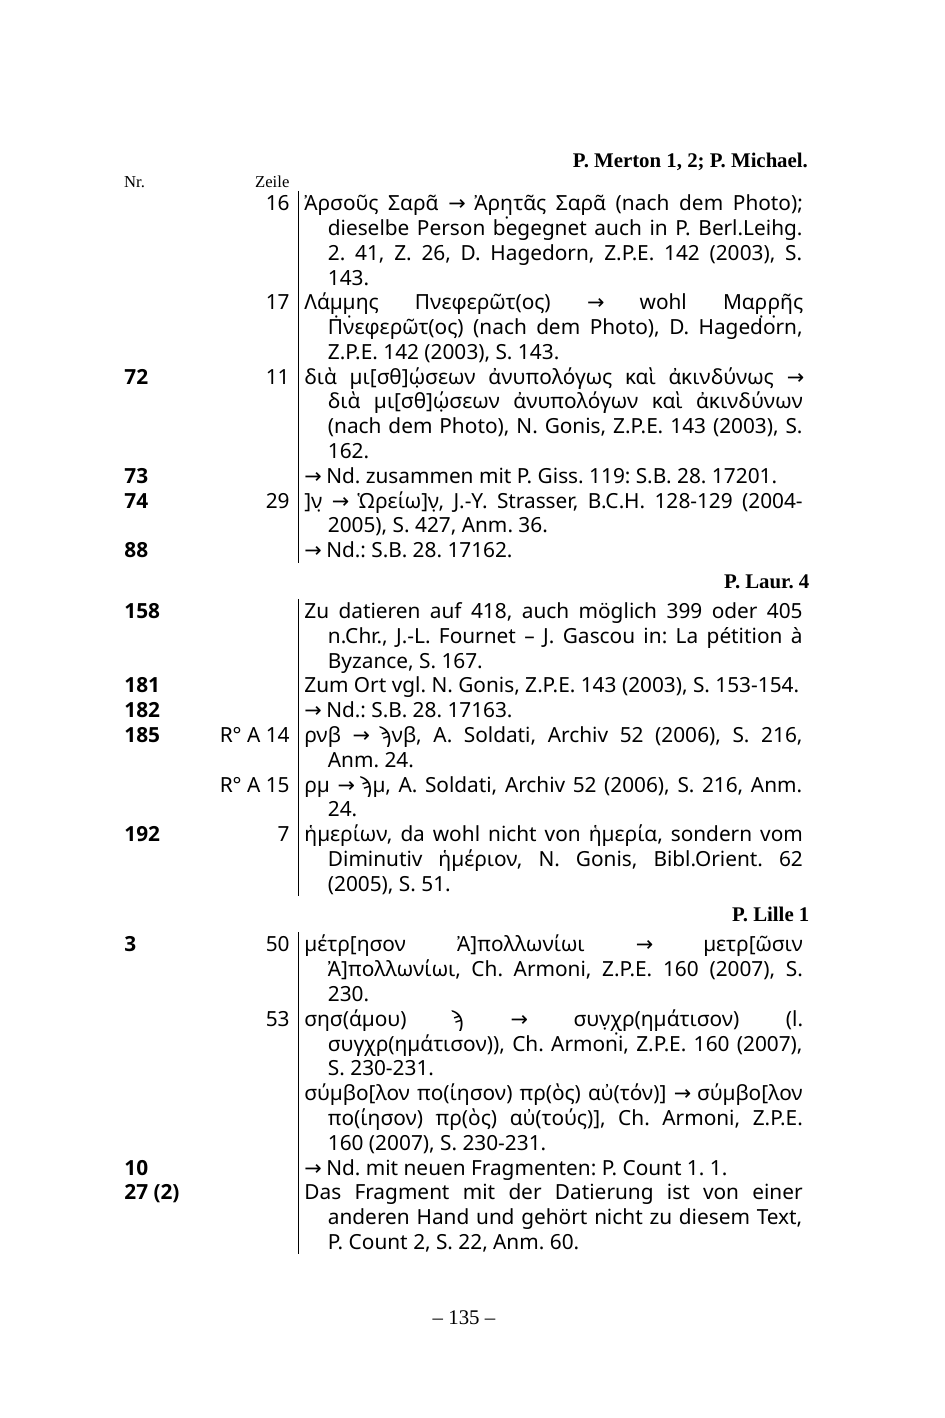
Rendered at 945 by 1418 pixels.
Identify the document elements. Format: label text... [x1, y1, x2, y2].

table_cell → Nd.: S.B. 28. 17163. [299, 698, 809, 723]
table_cell [118, 1081, 207, 1155]
table_header Zu datieren auf 418, auch möglich 399 oder 405 n.Chr., J.-L. Fournet – J. Gascou in: La pétition à Byzance, S. 167. [299, 599, 809, 673]
table_cell [118, 1006, 207, 1081]
table_cell 29 [207, 488, 298, 538]
table_cell 72 [118, 364, 207, 463]
table_cell 185 [118, 723, 207, 772]
table_cell 74 [118, 488, 207, 538]
table_cell 27 (2) [118, 1180, 298, 1254]
table_cell Ἀρσοῦς Σαρᾶ → Ἀρη̣τᾶς Σαρᾶ (nach dem Photo); dieselbe Person begegnet auch in P. Berl.Leihg. 2. 41, Z. 26, D. Hagedorn, Z.P.E. 142 (2003), S. 143. [299, 191, 809, 290]
table_cell 16 [207, 191, 298, 290]
table_cell [118, 772, 207, 822]
table_cell → Nd. zusammen mit P. Giss. 119: S.B. 28. 17201. [299, 464, 809, 488]
table_cell Das Fragment mit der Datierung ist von einer anderen Hand und gehört nicht zu diesem Text, P. Count 2, S. 22, Anm. 60. [299, 1180, 809, 1254]
table_cell [118, 290, 207, 364]
table_cell 11 [207, 364, 298, 463]
table_cell 17 [207, 290, 298, 364]
table_cell 192 [118, 822, 207, 896]
table_cell 53 [207, 1006, 298, 1081]
table_cell 181 [118, 673, 298, 698]
table_cell Λάμ̣μ̣ης Πνεφερῶτ(ος) → wohl Μαρ̣ρ̣ῆς Πνεφερῶτ(ος) (nach dem Photo), D. Hagedorn, Z.P.E. 142 (2003), S. 143. [299, 290, 809, 364]
subtitle P. Laur. 4 [118, 569, 809, 593]
table_cell 10 [118, 1155, 298, 1180]
subtitle P. Lille 1 [118, 902, 809, 926]
table_cell ρνβ → ϡνβ, A. Soldati, Archiv 52 (2006), S. 216, Anm. 24. [299, 723, 809, 772]
table_header μέτρ[ησον Ἀ]πολλωνίωι → μετρ[ῶσιν Ἀ]πολλωνίωι, Ch. Armoni, Z.P.E. 160 (2007), S. 230. [299, 932, 809, 1006]
table_cell Zum Ort vgl. N. Gonis, Z.P.E. 143 (2003), S. 153-154. [299, 673, 809, 698]
table_cell [207, 1081, 298, 1155]
table_cell → Nd. mit neuen Fragmenten: P. Count 1. 1. [299, 1155, 809, 1180]
table_cell ἡμερίων, da wohl nicht von ἡμερία, sondern vom Diminutiv ἡμέριον, N. Gonis, Bibl.Orient. 62 (2005), S. 51. [299, 822, 809, 896]
table_cell 7 [207, 822, 298, 896]
table_cell σύμβο[λον πο(ίησον) πρ(ὸς) αὐ(τόν)] → σύμβο[λον πο(ίησον) πρ(ὸς) αὐ(τούς)], Ch. Armoni, Z.P.E. 160 (2007), S. 230-231. [299, 1081, 809, 1155]
table_cell [118, 191, 207, 290]
table_cell 73 [118, 464, 298, 488]
table_header 158 [118, 599, 298, 673]
table_cell διὰ μι[σθ]ώ̣σεων ἀνυπολόγως καὶ ἀκινδύνως → διὰ μι[σθ]ώ̣σεων ἀνυπολόγων καὶ ἀκινδύνων (nach dem Photo), N. Gonis, Z.P.E. 143 (2003), S. 162. [299, 364, 809, 463]
table_cell → Nd.: S.B. 28. 17162. [299, 538, 809, 563]
table_cell 88 [118, 538, 298, 563]
table_cell R° A 14 [207, 723, 298, 772]
table_header 50 [207, 932, 298, 1006]
table_cell ρμ → ϡμ, A. Soldati, Archiv 52 (2006), S. 216, Anm. 24. [299, 772, 809, 822]
table_header 3 [118, 932, 207, 1006]
table_cell σησ(άμου) ϡ → συν̣χ̣ρ(ημάτισον) (l. συγχρ(ημάτισον)), Ch. Armoni, Z.P.E. 160 (2007), S. 230-231. [299, 1006, 809, 1081]
table_cell R° A 15 [207, 772, 298, 822]
table_cell ]ν̣ → Ὡρείω]ν̣, J.-Y. Strasser, B.C.H. 128-129 (2004-2005), S. 427, Anm. 36. [299, 488, 809, 538]
table_cell 182 [118, 698, 298, 723]
